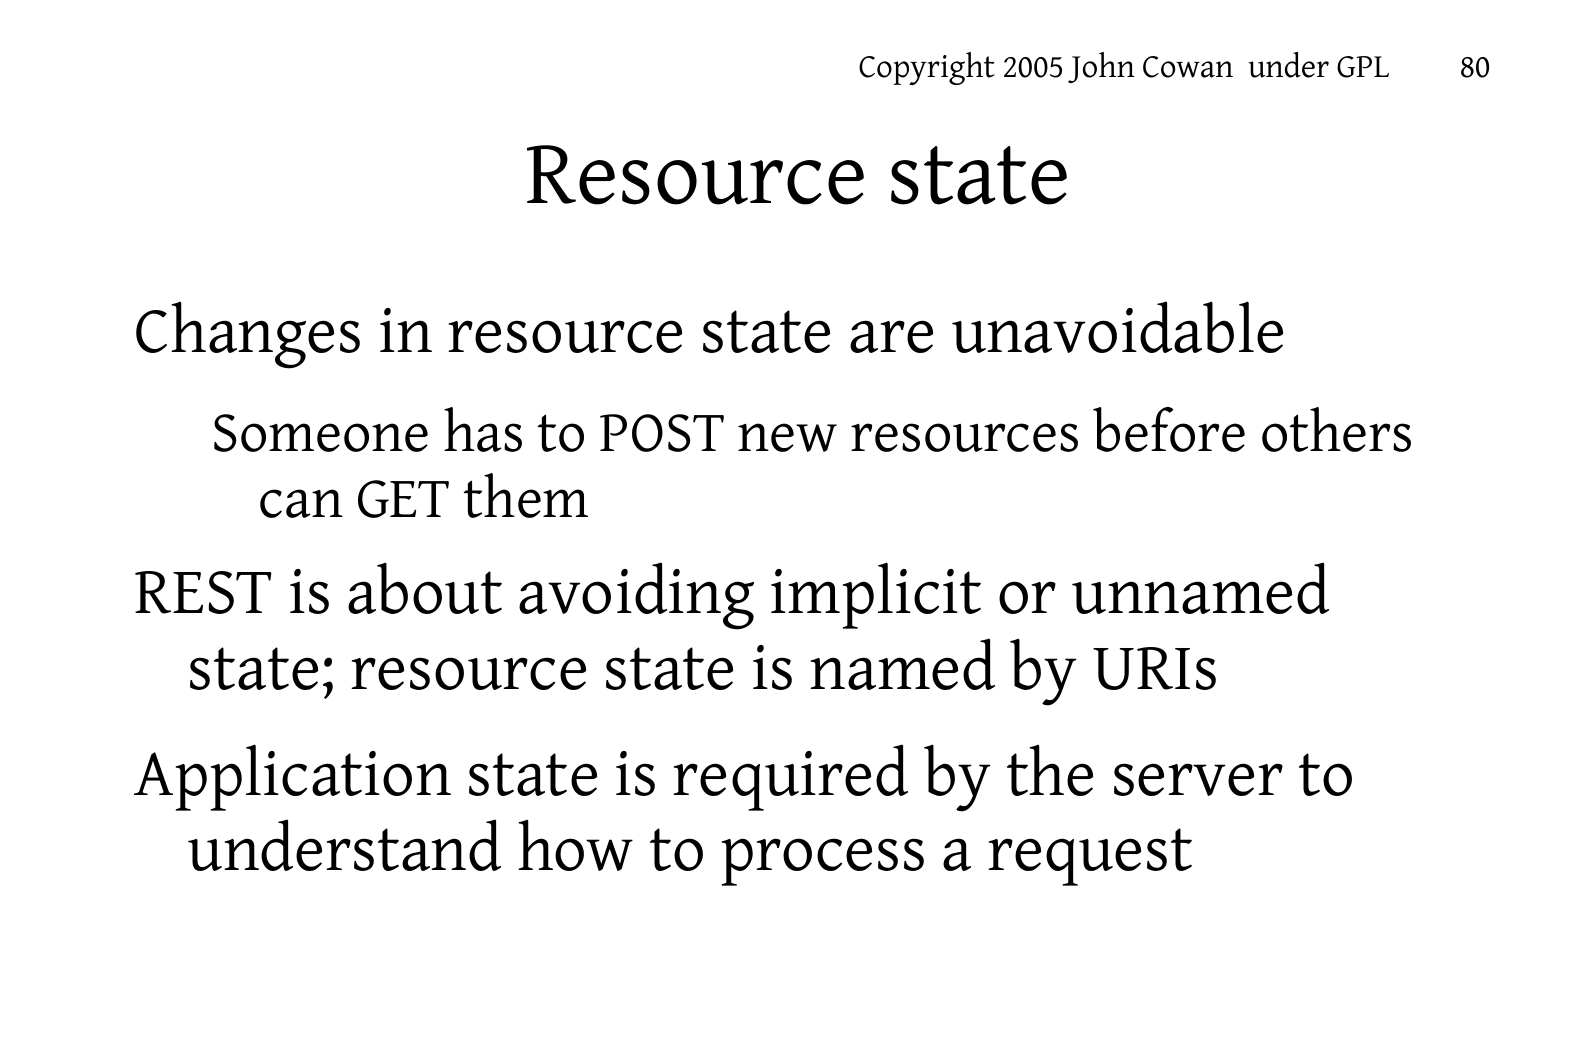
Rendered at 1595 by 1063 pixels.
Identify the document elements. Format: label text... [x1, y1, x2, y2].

title Resource state [117, 88, 1479, 266]
list Changes in resource state are unavoidable Someone has to POST new resources before others can GET them REST is about avoiding implicit or unnamed state; resource state is named by URIs Application state is required by the server to understand how to process a request [117, 295, 1479, 1063]
